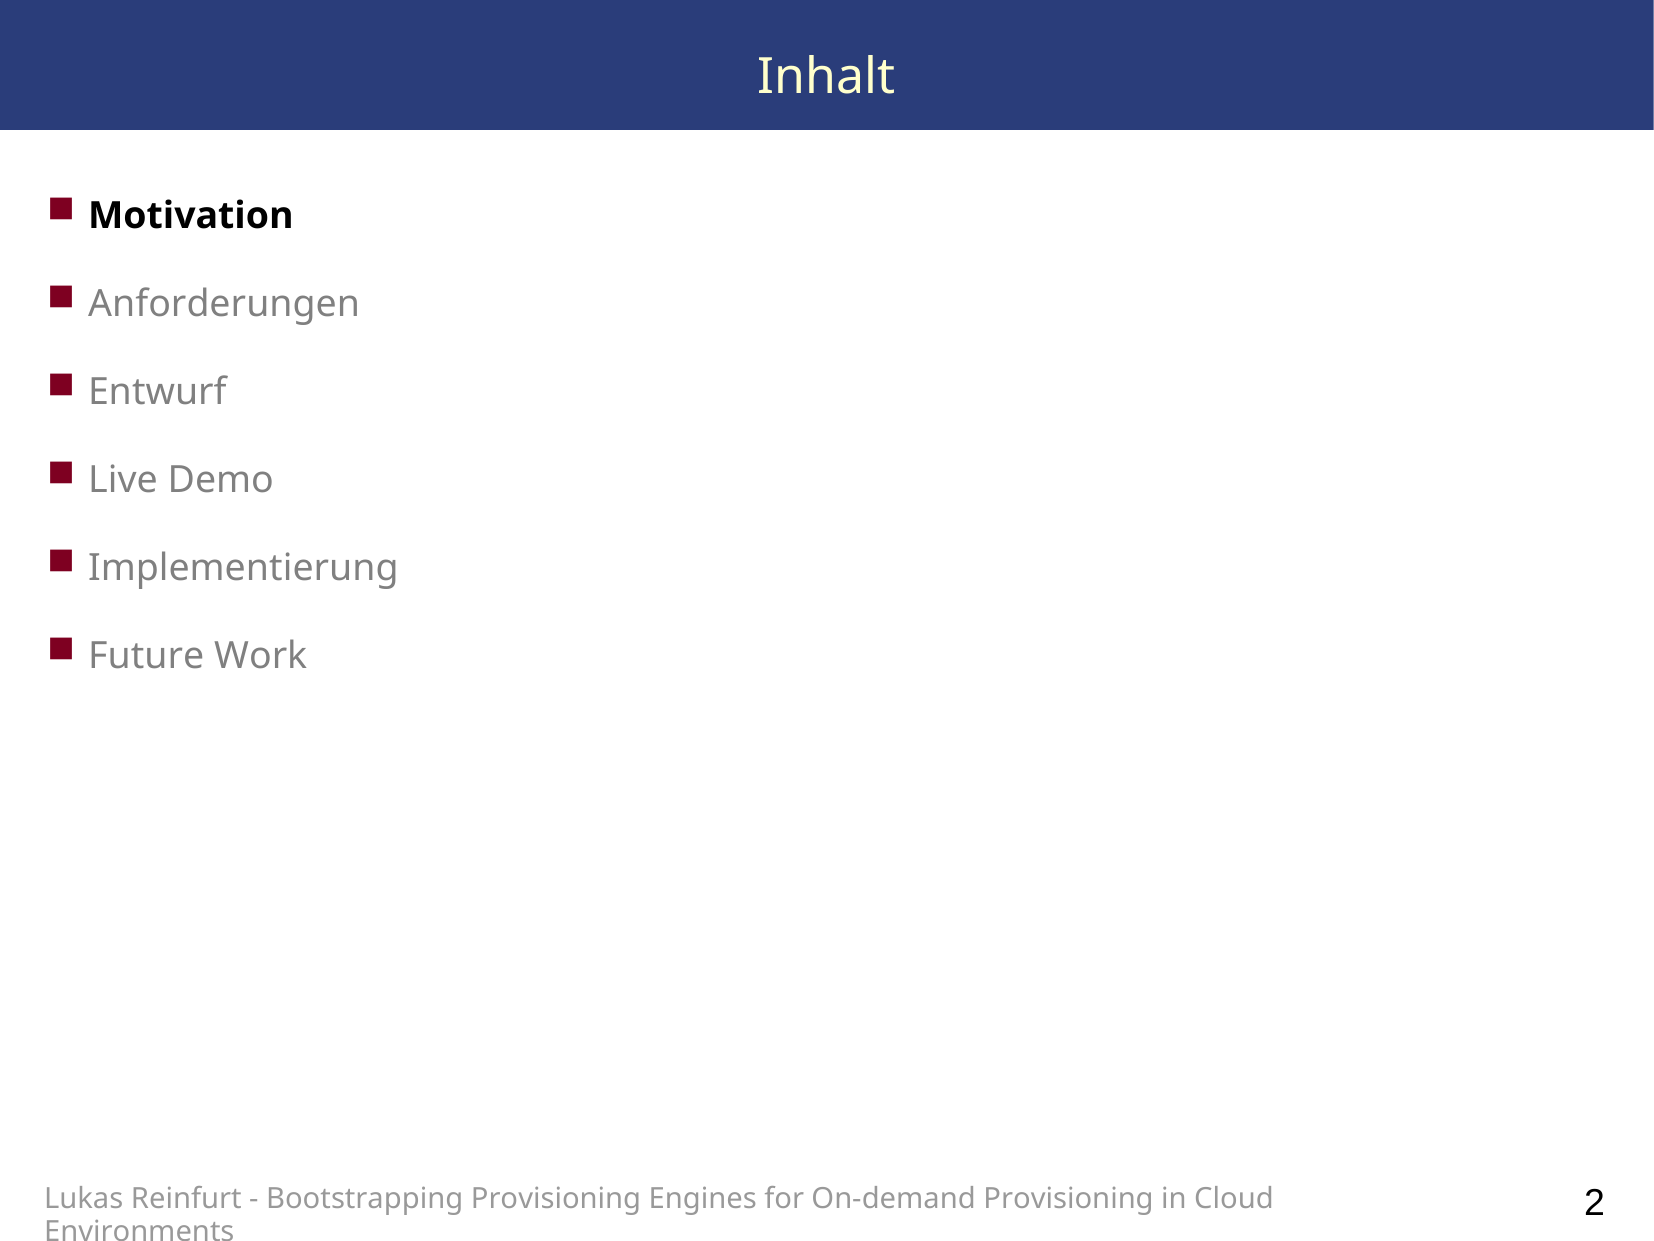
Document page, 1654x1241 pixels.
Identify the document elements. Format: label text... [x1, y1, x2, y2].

text_box Motivation Anforderungen Entwurf Live Demo Implementierung Future Work [47, 177, 1607, 1146]
title Inhalt [23, 23, 1630, 119]
